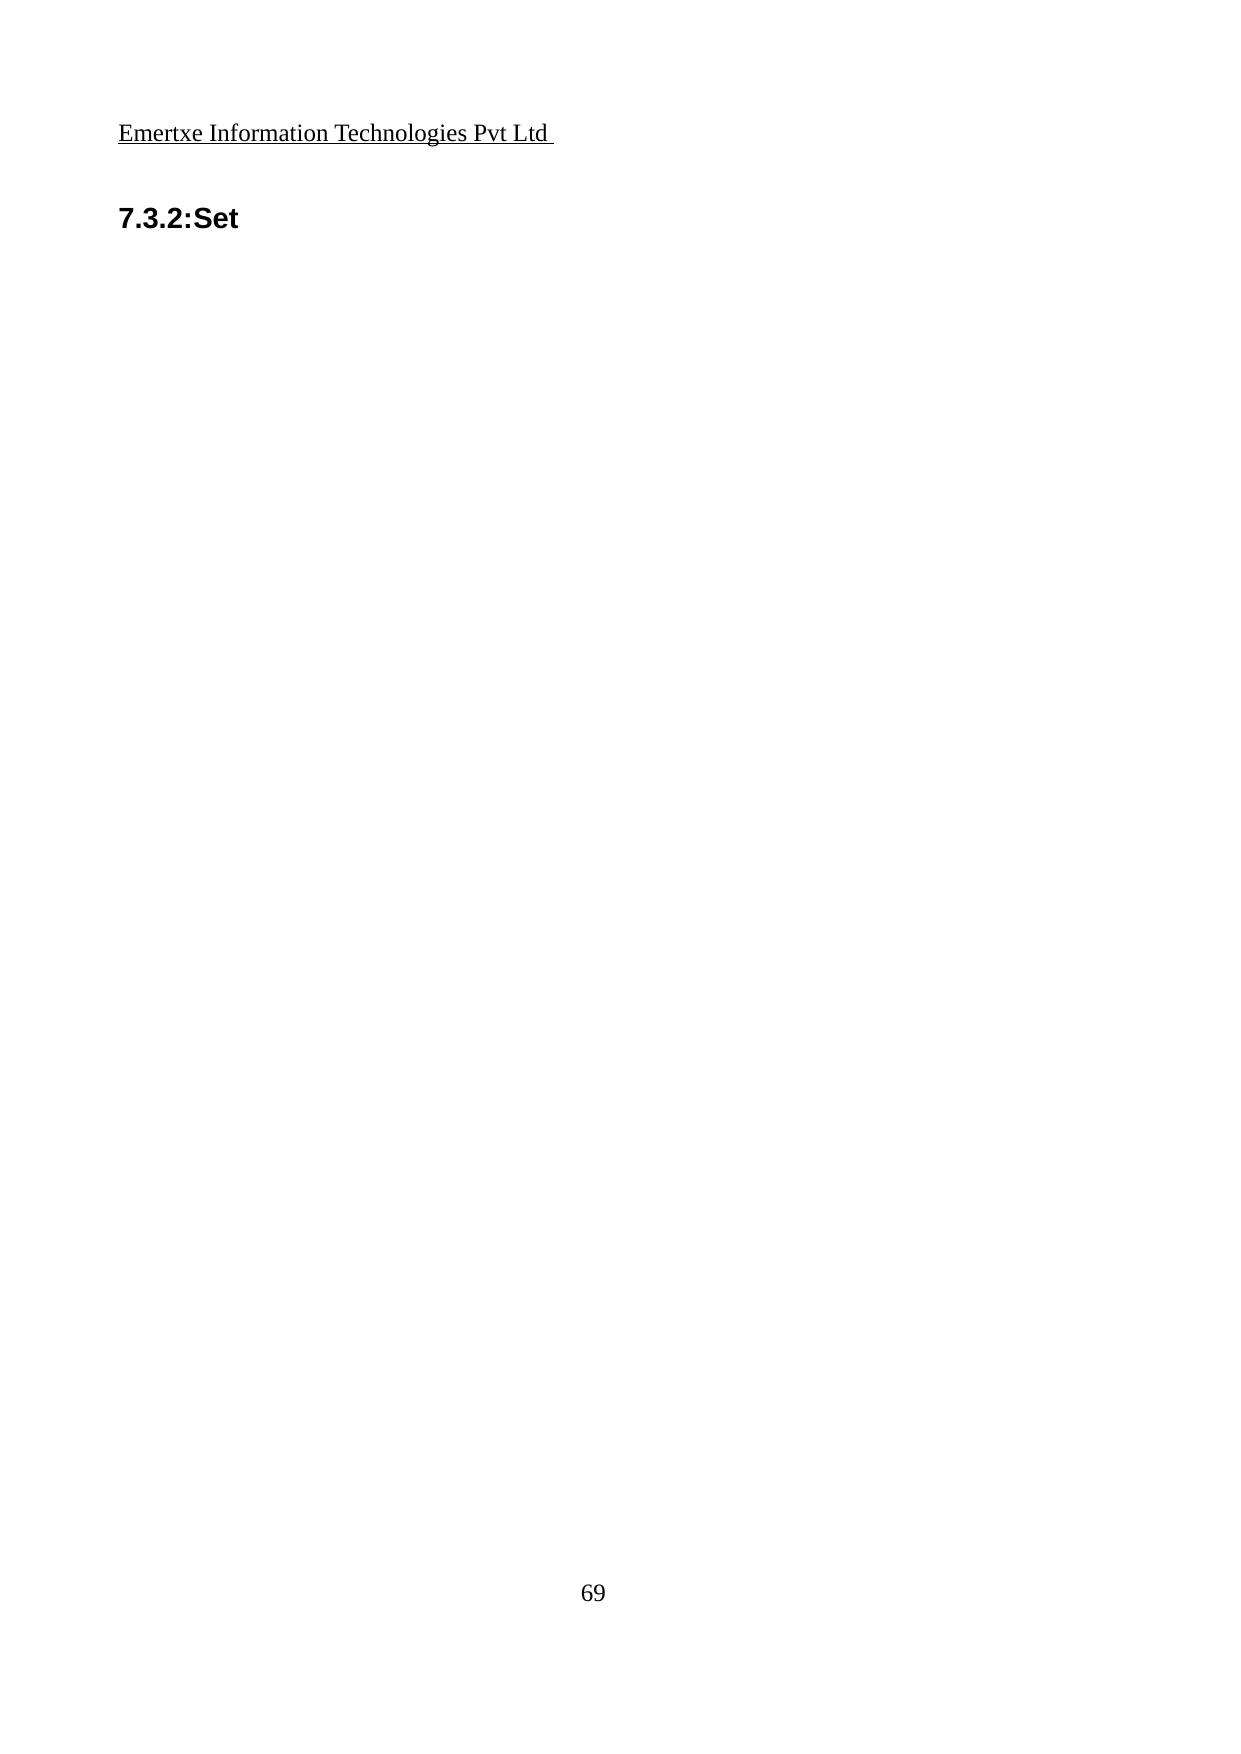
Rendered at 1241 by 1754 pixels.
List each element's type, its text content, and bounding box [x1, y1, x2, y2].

subtitle Set [118, 201, 1122, 235]
